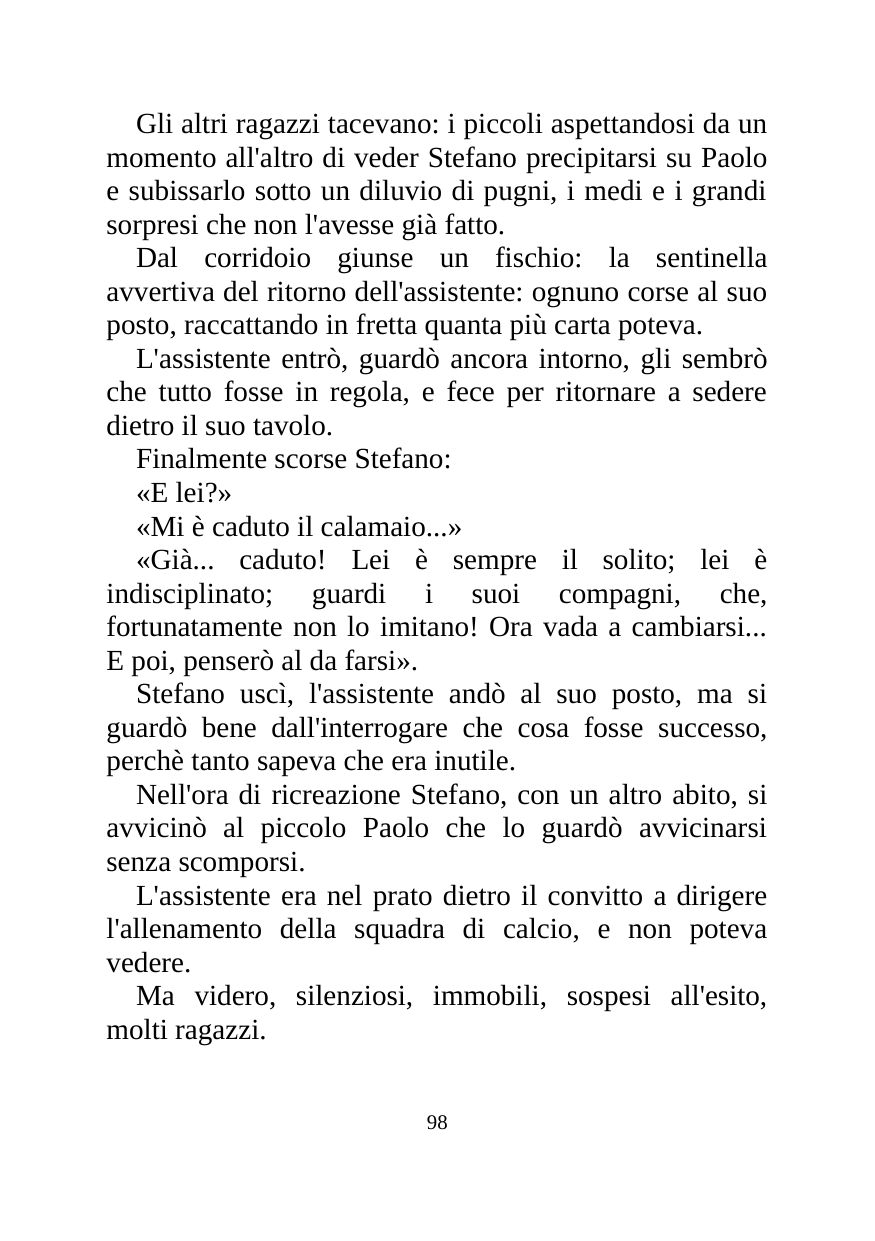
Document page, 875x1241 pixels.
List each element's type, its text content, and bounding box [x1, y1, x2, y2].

text Ma videro, silenziosi, immobili, sospesi all'esito, molti ragazzi. [106, 978, 768, 1045]
text Gli altri ragazzi tacevano: i piccoli aspettandosi da un momento all'altro di veder Stefano precipitarsi su Paolo e subissarlo sotto un diluvio di pugni, i medi e i grandi sorpresi che non l'avesse già fatto. [106, 106, 768, 240]
text Finalmente scorse Stefano: [106, 442, 768, 475]
text Nell'ora di ricreazione Stefano, con un altro abito, si avvicinò al piccolo Paolo che lo guardò avvicinarsi senza scomporsi. [106, 777, 768, 878]
text «Già... caduto! Lei è sempre il solito; lei è indisciplinato; guardi i suoi compagni, che, fortunatamente non lo imitano! Ora vada a cambiarsi... E poi, penserò al da farsi». [106, 542, 768, 676]
text L'assistente era nel prato dietro il convitto a dirigere l'allenamento della squadra di calcio, e non poteva vedere. [106, 878, 768, 978]
text «Mi è caduto il calamaio...» [106, 509, 768, 542]
text Dal corridoio giunse un fischio: la sentinella avvertiva del ritorno dell'assistente: ognuno corse al suo posto, raccattando in fretta quanta più carta poteva. [106, 240, 768, 341]
text «E lei?» [106, 475, 768, 509]
text Stefano uscì, l'assistente andò al suo posto, ma si guardò bene dall'interrogare che cosa fosse successo, perchè tanto sapeva che era inutile. [106, 676, 768, 777]
text L'assistente entrò, guardò ancora intorno, gli sembrò che tutto fosse in regola, e fece per ritornare a sedere dietro il suo tavolo. [106, 341, 768, 442]
